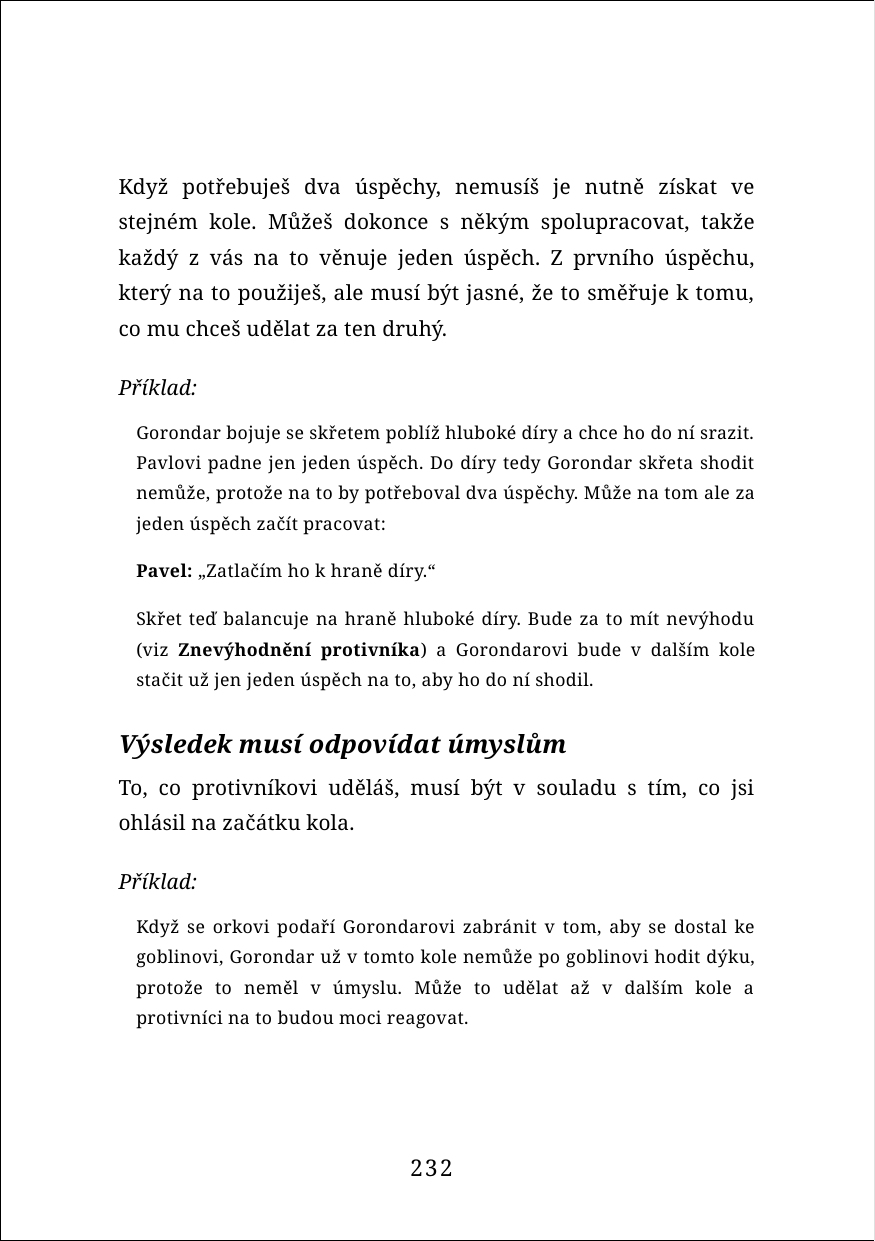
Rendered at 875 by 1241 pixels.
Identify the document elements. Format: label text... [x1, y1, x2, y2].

text To, co protivníkovi uděláš, musí být v souladu s tím, co jsi ohlásil na začátku kola. [118, 773, 756, 837]
text Skřet teď balancuje na hraně hluboké díry. Bude za to mít nevýhodu (viz Znevýhodnění protivníka) a Gorondarovi bude v dalším kole stačit už jen jeden úspěch na to, aby ho do ní shodil. [136, 607, 756, 691]
text Příklad: [118, 373, 756, 401]
text Když potřebuješ dva úspěchy, nemusíš je nutně získat ve stejném kole. Můžeš dokonce s někým spolupracovat, takže každý z vás na to věnuje jeden úspěch. Z prvního úspěchu, který na to použiješ, ale musí být jasné, že to směřuje k tomu, co mu chceš udělat za ten druhý. [118, 172, 756, 342]
text Příklad: [118, 867, 756, 896]
text Gorondar bojuje se skřetem poblíž hluboké díry a chce ho do ní srazit. Pavlovi padne jen jeden úspěch. Do díry tedy Gorondar skřeta shodit nemůže, protože na to by potřeboval dva úspěchy. Může na tom ale za jeden úspěch začít pracovat: [136, 420, 756, 535]
subtitle Výsledek musí odpovídat úmyslům [118, 727, 756, 761]
text Pavel: „Zatlačím ho k hraně díry.“ [136, 559, 756, 583]
text Když se orkovi podaří Gorondarovi zabránit v tom, aby se dostal ke goblinovi, Gorondar už v tomto kole nemůže po goblinovi hodit dýku, protože to neměl v úmyslu. Může to udělat až v dalším kole a protivníci na to budou moci reagovat. [136, 915, 756, 1029]
